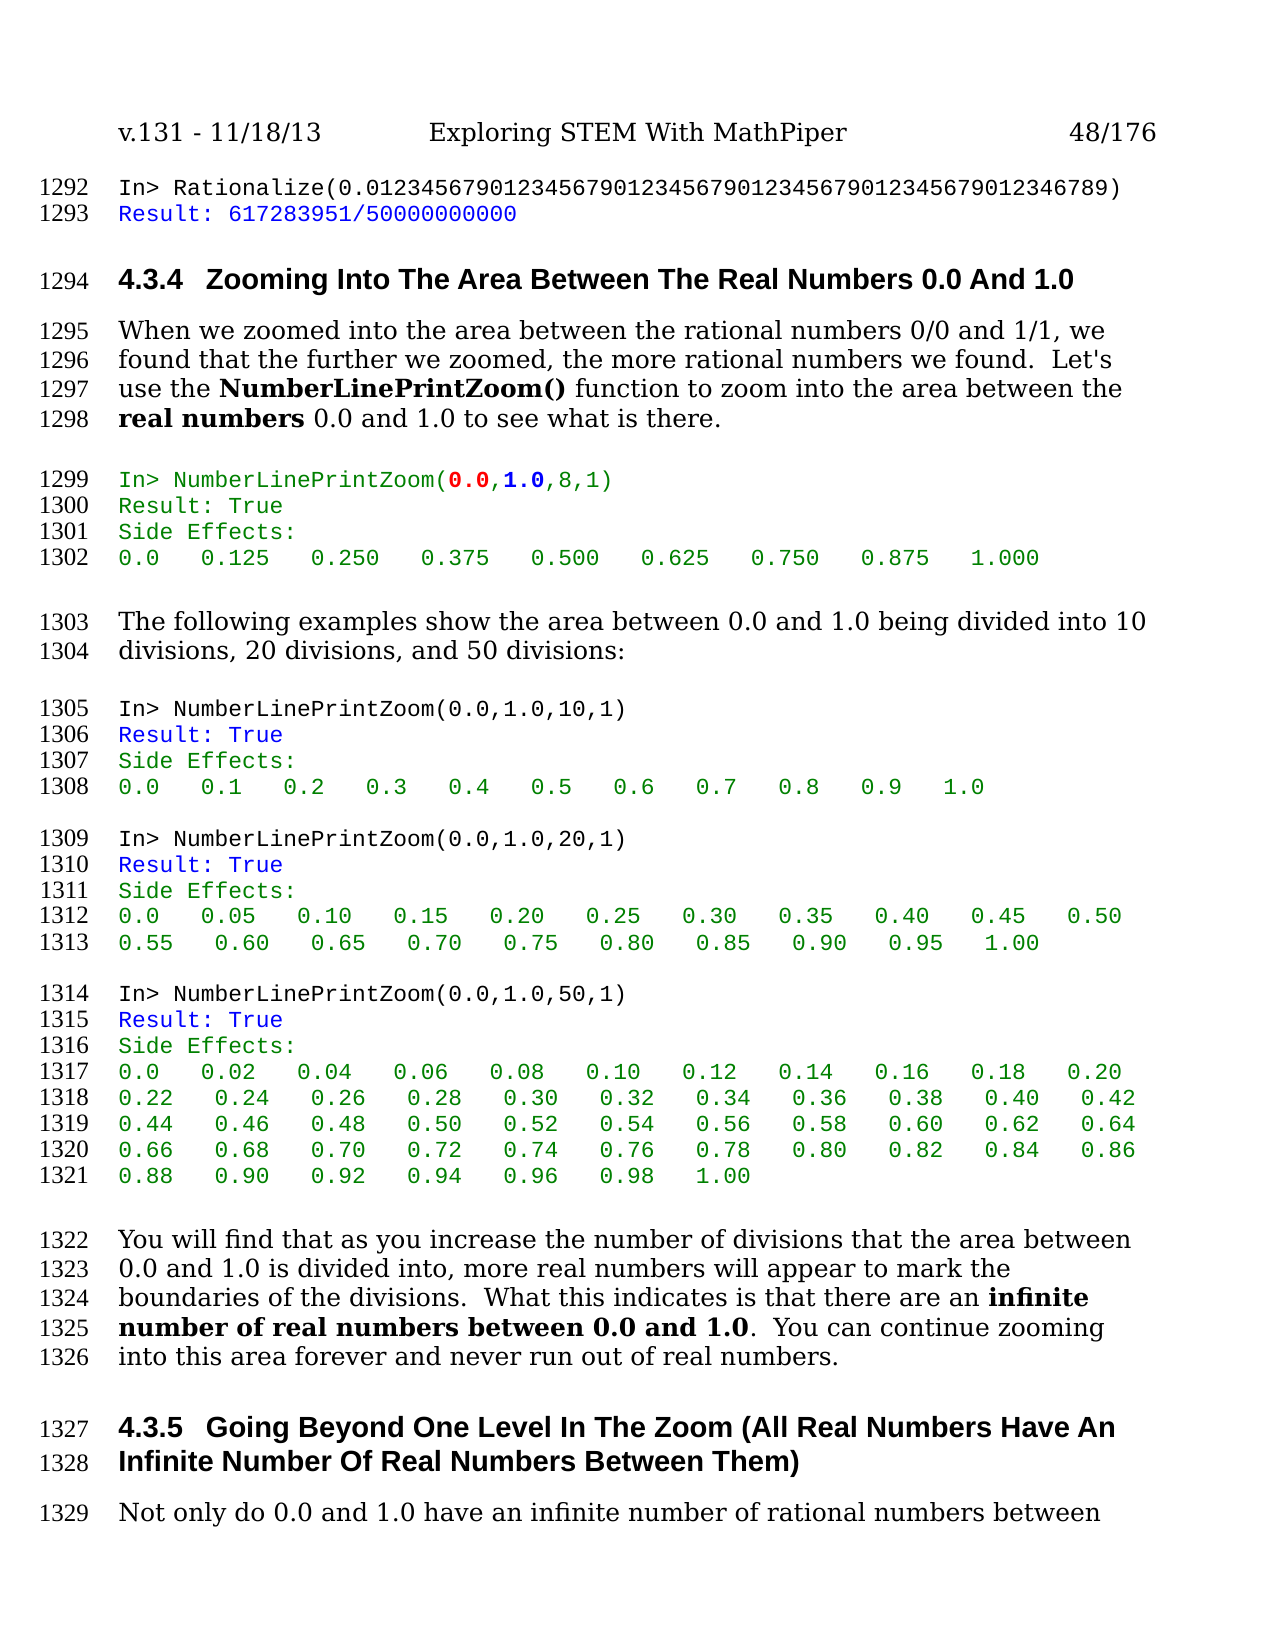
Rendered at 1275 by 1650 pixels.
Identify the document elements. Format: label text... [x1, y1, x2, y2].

text 0.0 0.02 0.04 0.06 0.08 0.10 0.12 0.14 0.16 0.18 0.20 0.22 0.24 0.26 0.28 0.30 0.32 0.34 0.36 0.38 0.40 0.42 0.44 0.46 0.48 0.50 0.52 0.54 0.56 0.58 0.60 0.62 0.64 0.66 0.68 0.70 0.72 0.74 0.76 0.78 0.80 0.82 0.84 0.86 0.88 0.90 0.92 0.94 0.96 0.98 1.00 [118, 1061, 1157, 1190]
text 0.0 0.125 0.250 0.375 0.500 0.625 0.750 0.875 1.000 [118, 546, 1157, 572]
text Side Effects: [118, 879, 1157, 905]
text In> NumberLinePrintZoom(0.0,1.0,10,1) [118, 697, 1157, 723]
text Result: True [118, 853, 1157, 879]
text 0.0 0.1 0.2 0.3 0.4 0.5 0.6 0.7 0.8 0.9 1.0 [118, 775, 1157, 801]
subtitle Zooming Into The Area Between The Real Numbers 0.0 And 1.0 [118, 262, 1157, 295]
text In> NumberLinePrintZoom(0.0,1.0,50,1) [118, 983, 1157, 1009]
text In> Rationalize(0.012345679012345679012345679012345679012345679012346789) [118, 177, 1157, 203]
text Side Effects: [118, 1034, 1157, 1061]
text Result: True [118, 494, 1157, 520]
text In> NumberLinePrintZoom(0.0,1.0,8,1) [118, 468, 1157, 494]
text The following examples show the area between 0.0 and 1.0 being divided into 10 divisions, 20 divisions, and 50 divisions: [118, 607, 1157, 665]
text Side Effects: [118, 749, 1157, 775]
text Result: True [118, 1009, 1157, 1034]
text Result: 617283951/50000000000 [118, 203, 1157, 229]
text When we zoomed into the area between the rational numbers 0/0 and 1/1, we found that the further we zoomed, the more rational numbers we found. Let's use the NumberLinePrintZoom() function to zoom into the area between the real numbers 0.0 and 1.0 to see what is there. [118, 316, 1157, 433]
text 0.0 0.05 0.10 0.15 0.20 0.25 0.30 0.35 0.40 0.45 0.50 0.55 0.60 0.65 0.70 0.75 0.80 0.85 0.90 0.95 1.00 [118, 905, 1157, 957]
text Not only do 0.0 and 1.0 have an infinite number of rational numbers between [118, 1498, 1157, 1528]
text You will find that as you increase the number of divisions that the area between 0.0 and 1.0 is divided into, more real numbers will appear to mark the boundaries of the divisions. What this indicates is that there are an infinite number of real numbers between 0.0 and 1.0. You can continue zooming into this area forever and never run out of real numbers. [118, 1225, 1157, 1371]
subtitle Going Beyond One Level In The Zoom (All Real Numbers Have An Infinite Number Of Real Numbers Between Them) [118, 1410, 1157, 1477]
text Result: True [118, 723, 1157, 749]
text In> NumberLinePrintZoom(0.0,1.0,20,1) [118, 827, 1157, 853]
text Side Effects: [118, 520, 1157, 546]
